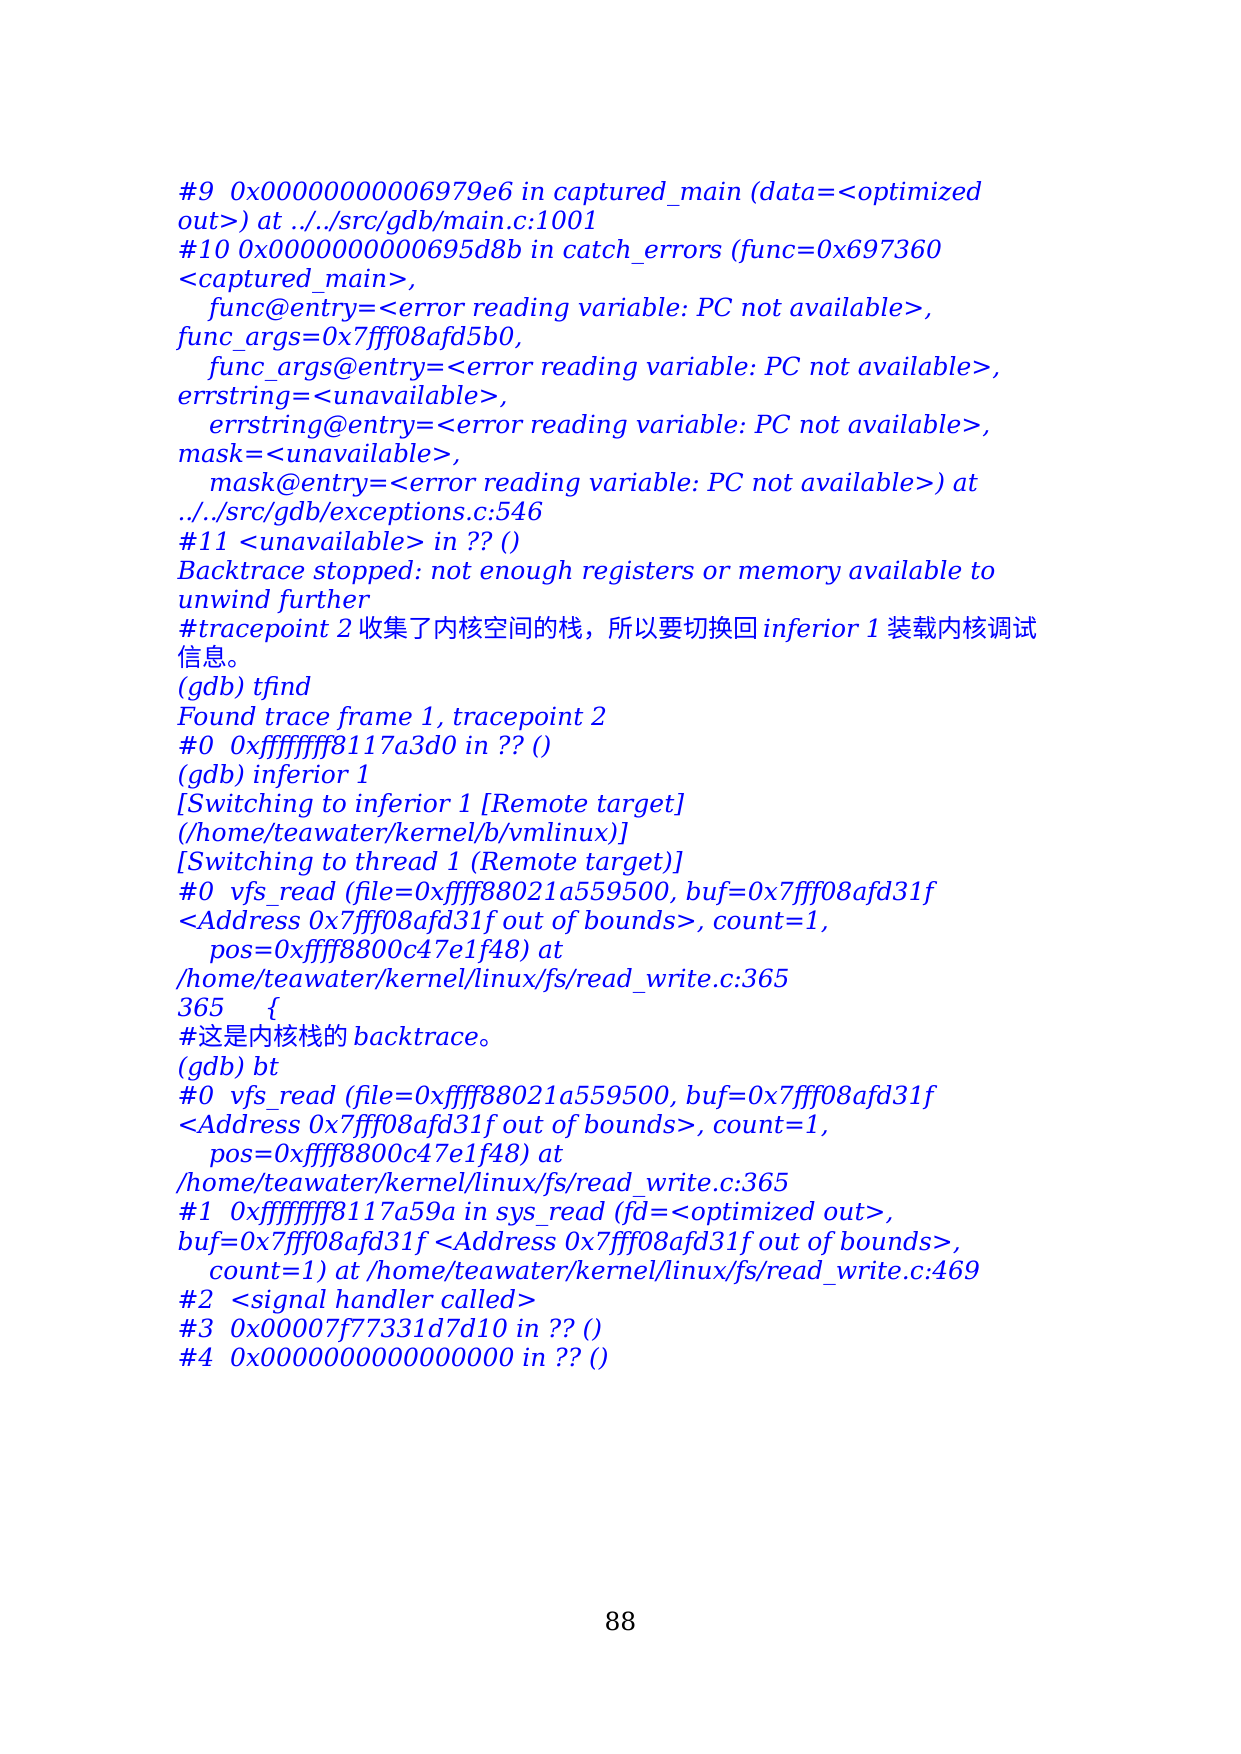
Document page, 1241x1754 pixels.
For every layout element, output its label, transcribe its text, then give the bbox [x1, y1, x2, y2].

text #0 vfs_read (file=0xffff88021a559500, buf=0x7fff08afd31f <Address 0x7fff08afd31f out of bounds>, count=1, [177, 877, 1063, 935]
text func_args@entry=<error reading variable: PC not available>, errstring=<unavailable>, [177, 352, 1063, 410]
text pos=0xffff8800c47e1f48) at /home/teawater/kernel/linux/fs/read_write.c:365 [177, 935, 1063, 993]
text func@entry=<error reading variable: PC not available>, func_args=0x7fff08afd5b0, [177, 293, 1063, 352]
text #0 vfs_read (file=0xffff88021a559500, buf=0x7fff08afd31f <Address 0x7fff08afd31f out of bounds>, count=1, [177, 1081, 1063, 1139]
text #11 <unavailable> in ?? () [177, 527, 1063, 556]
text [Switching to inferior 1 [Remote target] (/home/teawater/kernel/b/vmlinux)] [177, 789, 1063, 848]
text #4 0x0000000000000000 in ?? () [177, 1343, 1063, 1373]
text [Switching to thread 1 (Remote target)] [177, 848, 1063, 877]
text Backtrace stopped: not enough registers or memory available to unwind further [177, 556, 1063, 614]
text (gdb) inferior 1 [177, 760, 1063, 789]
text 365 { [177, 993, 1063, 1023]
text errstring@entry=<error reading variable: PC not available>, mask=<unavailable>, [177, 410, 1063, 468]
text pos=0xffff8800c47e1f48) at /home/teawater/kernel/linux/fs/read_write.c:365 [177, 1139, 1063, 1198]
text count=1) at /home/teawater/kernel/linux/fs/read_write.c:469 [177, 1256, 1063, 1285]
text #0 0xffffffff8117a3d0 in ?? () [177, 731, 1063, 760]
text #9 0x00000000006979e6 in captured_main (data=<optimized out>) at ../../src/gdb/main.c:1001 [177, 177, 1063, 235]
text (gdb) tfind [177, 673, 1063, 702]
text (gdb) bt [177, 1052, 1063, 1081]
text #tracepoint 2收集了内核空间的栈，所以要切换回inferior 1装载内核调试信息。 [177, 614, 1063, 673]
text #10 0x0000000000695d8b in catch_errors (func=0x697360 <captured_main>, [177, 235, 1063, 293]
text #这是内核栈的backtrace。 [177, 1023, 1063, 1052]
text Found trace frame 1, tracepoint 2 [177, 702, 1063, 731]
text #3 0x00007f77331d7d10 in ?? () [177, 1314, 1063, 1343]
text #2 <signal handler called> [177, 1285, 1063, 1314]
text mask@entry=<error reading variable: PC not available>) at ../../src/gdb/exceptions.c:546 [177, 468, 1063, 527]
text #1 0xffffffff8117a59a in sys_read (fd=<optimized out>, buf=0x7fff08afd31f <Address 0x7fff08afd31f out of bounds>, [177, 1198, 1063, 1256]
